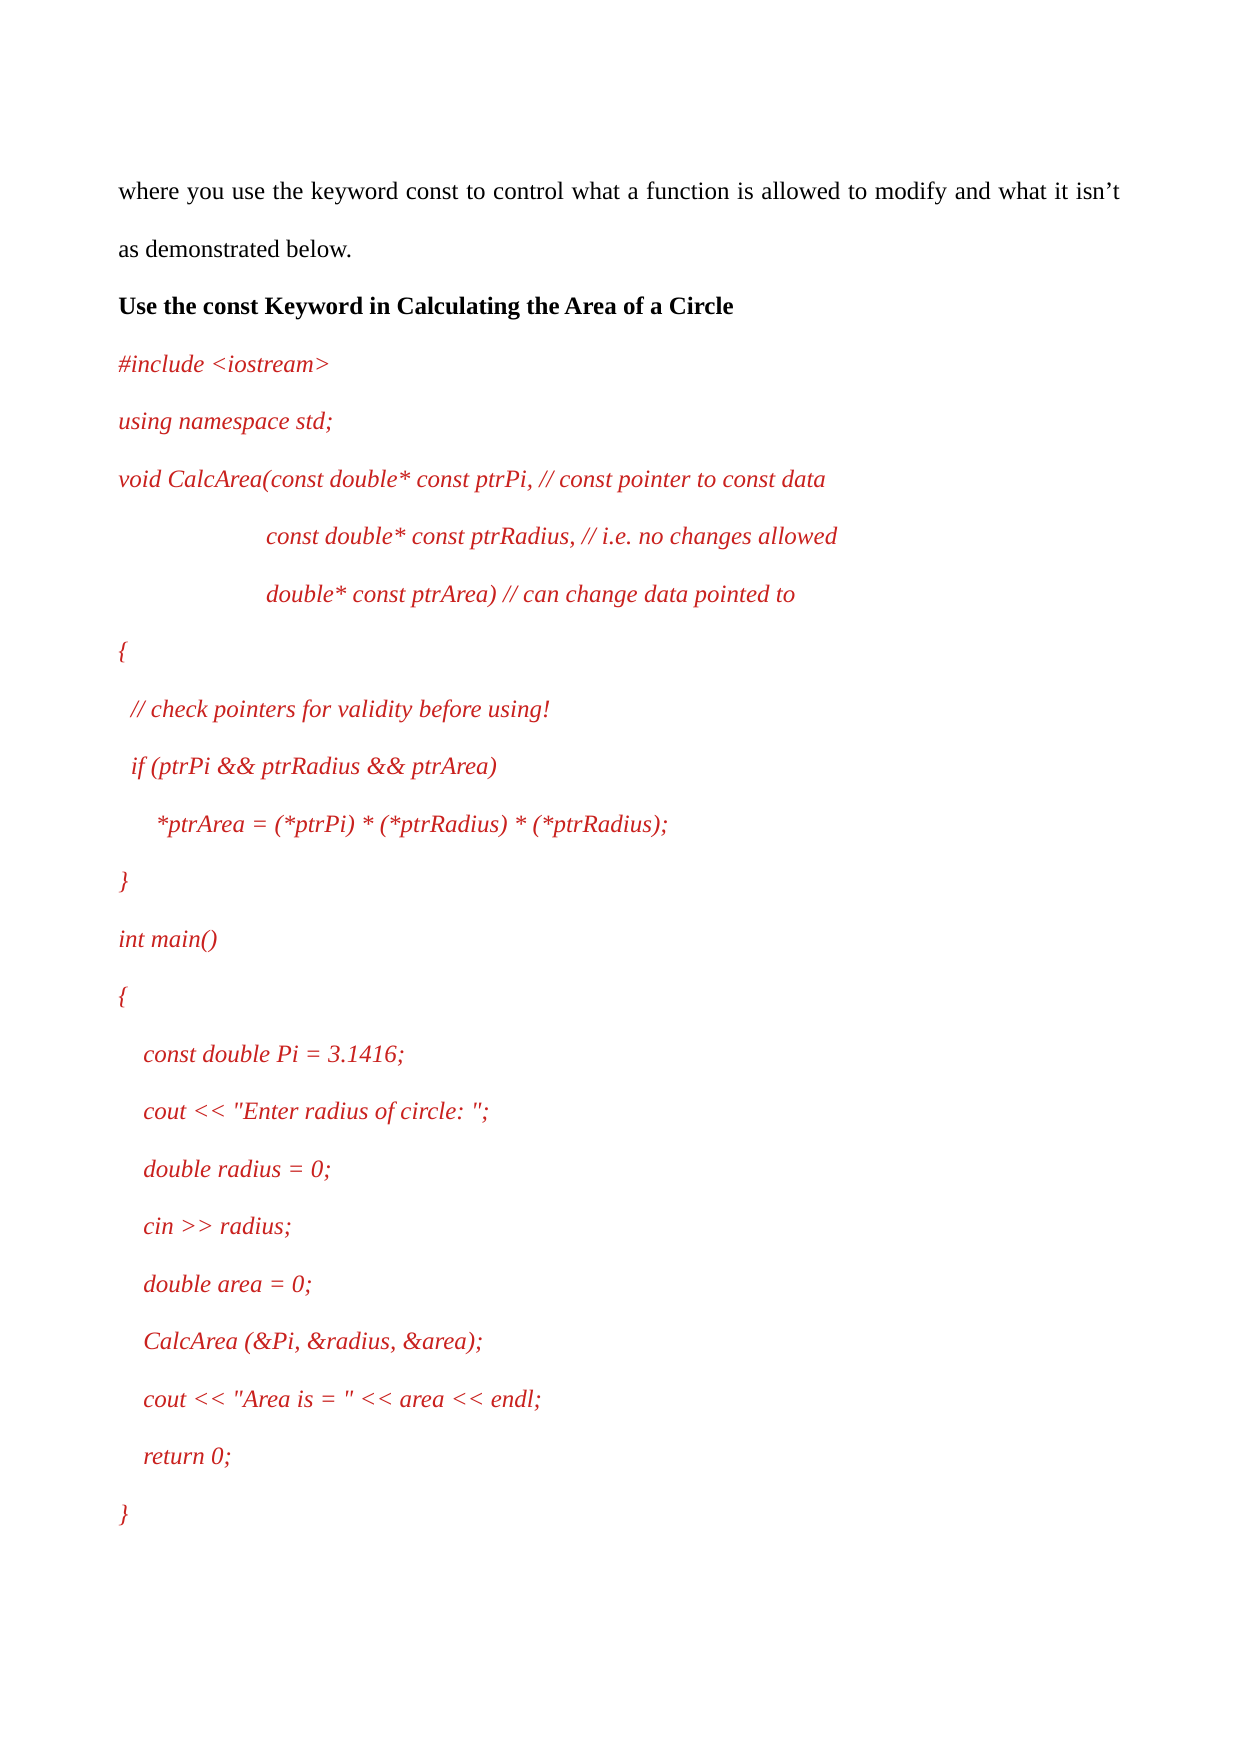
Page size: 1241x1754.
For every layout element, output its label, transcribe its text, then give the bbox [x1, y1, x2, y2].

text *ptrArea = (*ptrPi) * (*ptrRadius) * (*ptrRadius); [118, 809, 1122, 838]
text { [118, 636, 1122, 665]
text using namespace std; [118, 406, 1122, 435]
text int main() [118, 924, 1122, 953]
text const double Pi = 3.1416; [118, 1039, 1122, 1068]
text double radius = 0; [118, 1154, 1122, 1183]
text where you use the keyword const to control what a function is allowed to modify and what it isn’t as demonstrated below. [118, 176, 1122, 263]
text cin >> radius; [118, 1211, 1122, 1240]
text CalcArea (&Pi, &radius, &area); [118, 1326, 1122, 1355]
text { [118, 981, 1122, 1010]
text double* const ptrArea) // can change data pointed to [118, 579, 1122, 608]
text return 0; [118, 1441, 1122, 1470]
text // check pointers for validity before using! [118, 694, 1122, 723]
text const double* const ptrRadius, // i.e. no changes allowed [118, 521, 1122, 550]
text Use the const Keyword in Calculating the Area of a Circle [118, 291, 1122, 320]
text cout << "Enter radius of circle: "; [118, 1096, 1122, 1125]
text } [118, 866, 1122, 895]
text if (ptrPi && ptrRadius && ptrArea) [118, 751, 1122, 780]
text double area = 0; [118, 1269, 1122, 1298]
text } [118, 1499, 1122, 1528]
text #include <iostream> [118, 349, 1122, 378]
text void CalcArea(const double* const ptrPi, // const pointer to const data [118, 464, 1122, 493]
text cout << "Area is = " << area << endl; [118, 1384, 1122, 1413]
